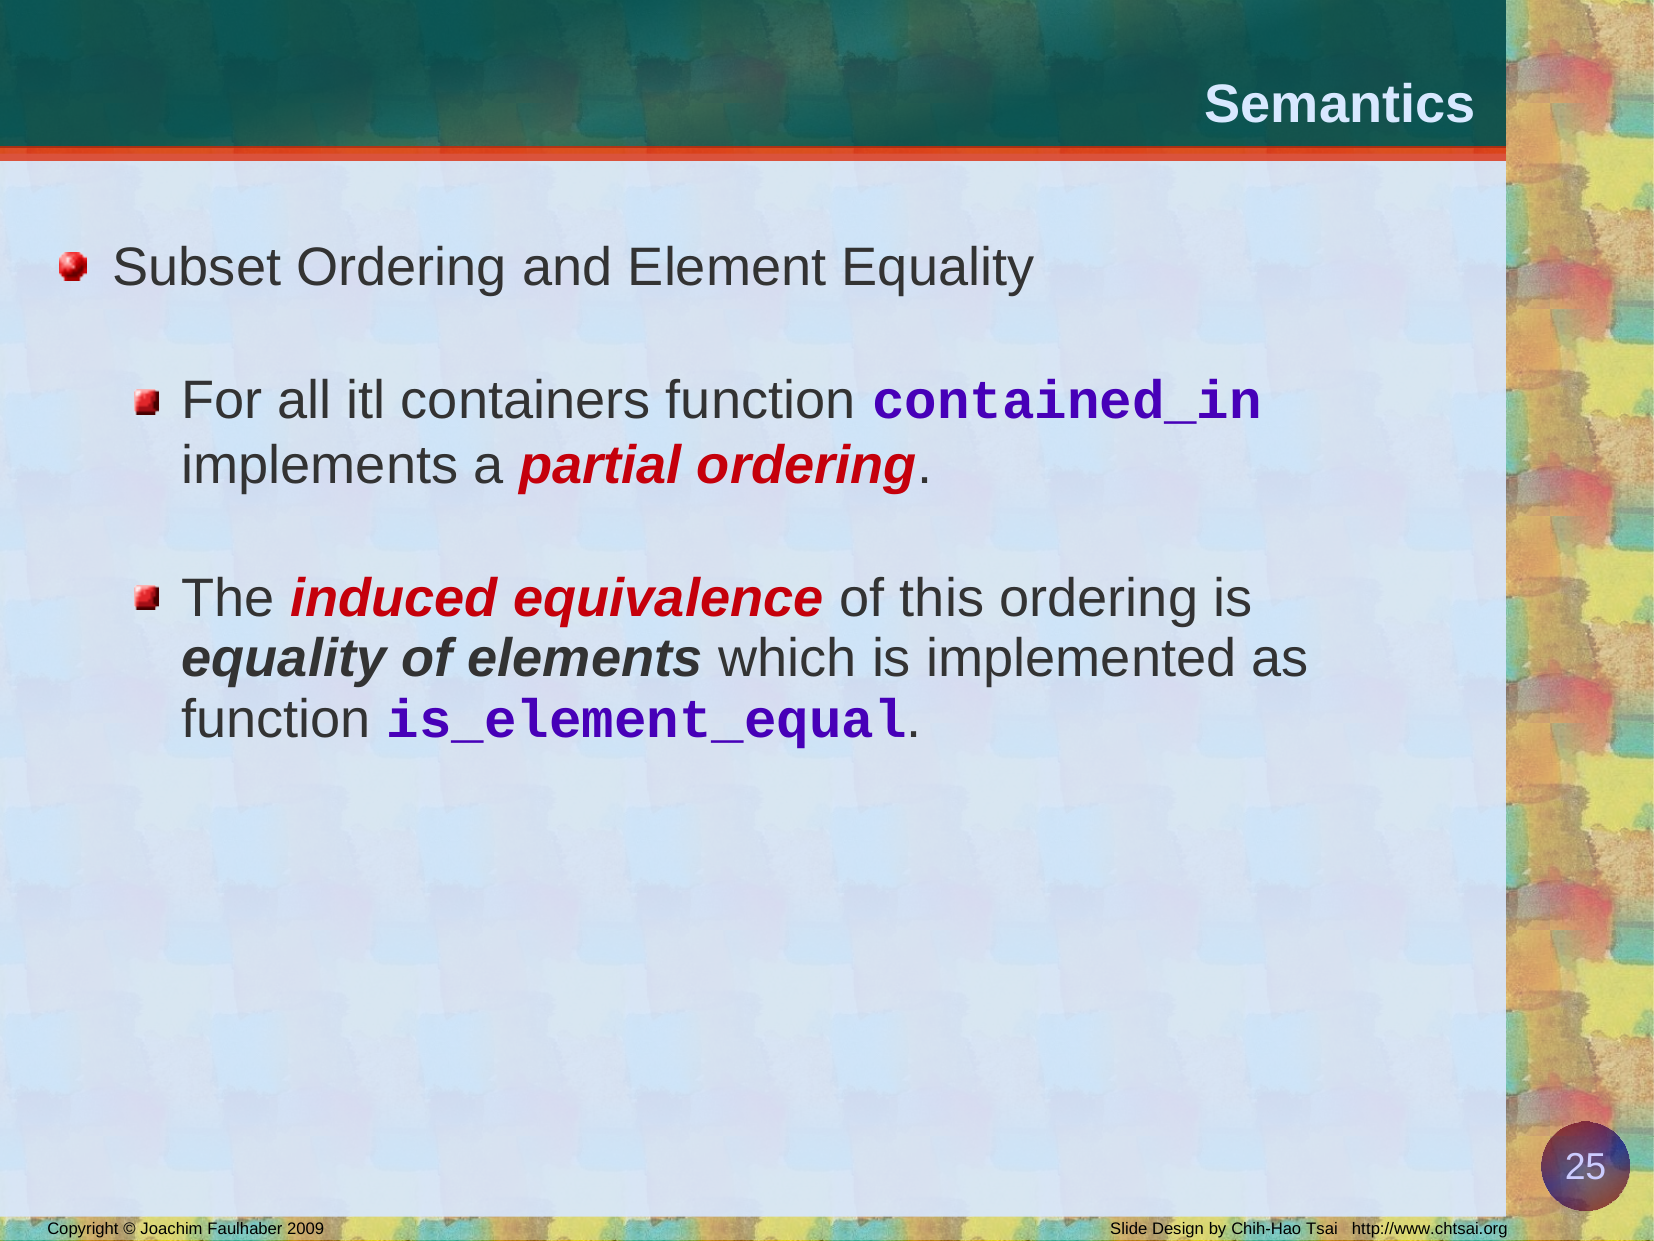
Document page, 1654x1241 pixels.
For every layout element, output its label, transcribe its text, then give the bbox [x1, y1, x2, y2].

list Subset Ordering and Element Equality For all itl containers function contained_in implements a partial ordering. The induced equivalence of this ordering is equality of elements which is implemented as function is_element_equal. [59, 236, 1418, 1182]
title Semantics [29, 59, 1477, 148]
